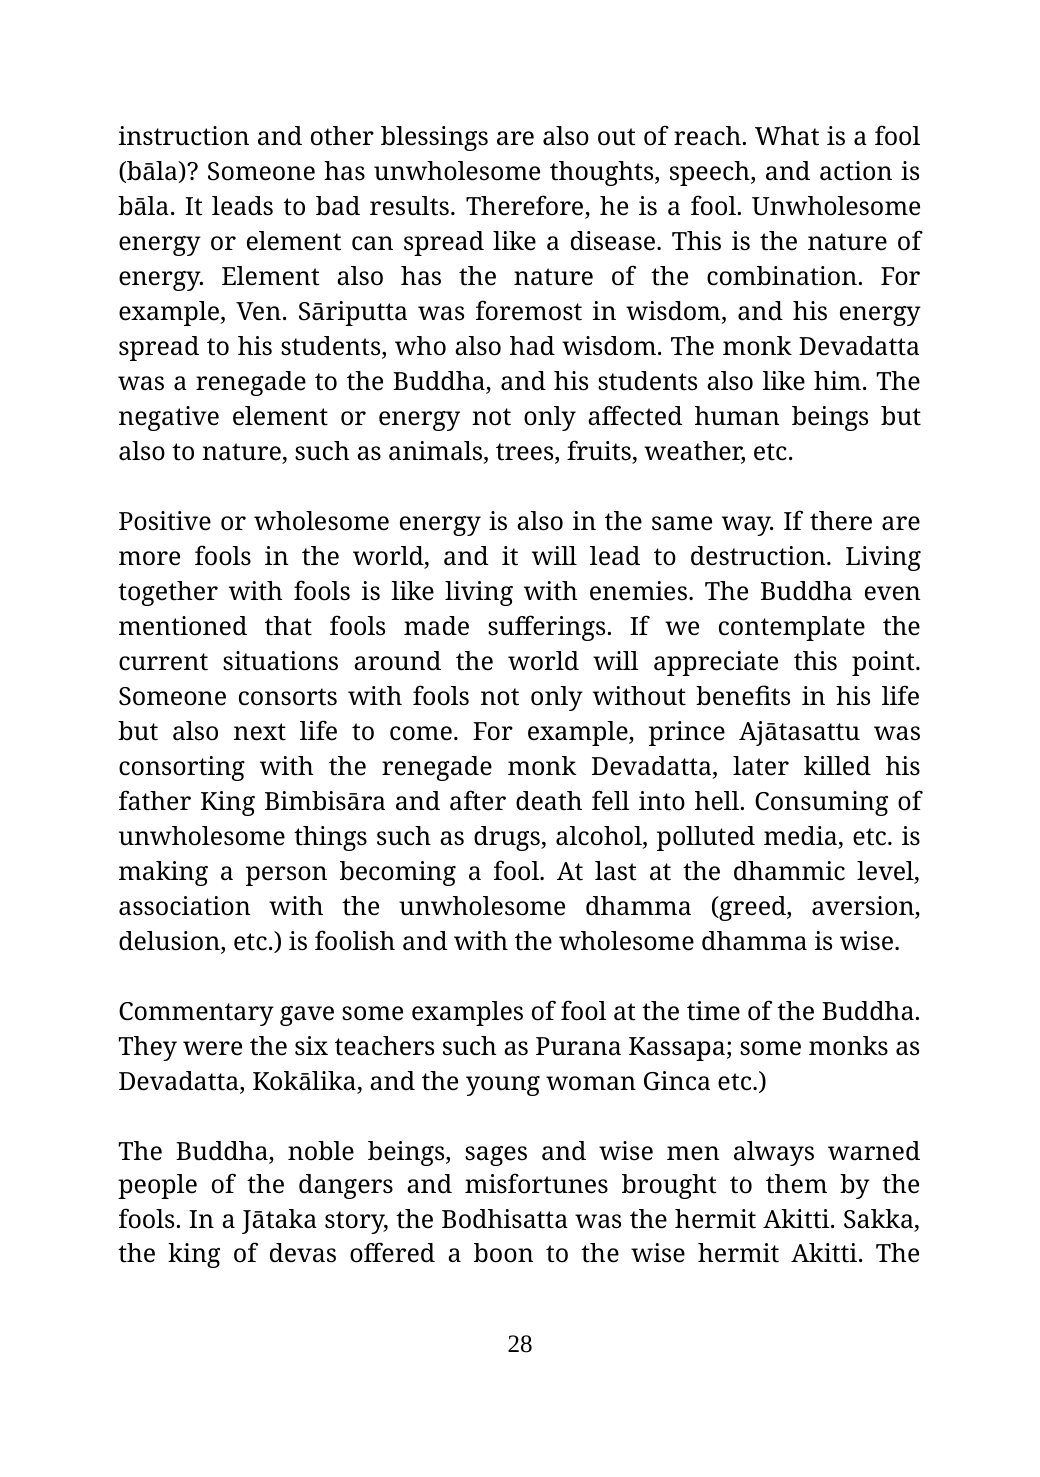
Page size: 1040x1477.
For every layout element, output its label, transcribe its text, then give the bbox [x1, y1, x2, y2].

text instruction and other blessings are also out of reach. What is a fool (bāla)? Someone has unwholesome thoughts, speech, and action is bāla. It leads to bad results. Therefore, he is a fool. Unwholesome energy or element can spread like a disease. This is the nature of energy. Element also has the nature of the combination. For example, Ven. Sāriputta was foremost in wisdom, and his energy spread to his students, who also had wisdom. The monk Devadatta was a renegade to the Buddha, and his students also like him. The negative element or energy not only affected human beings but also to nature, such as animals, trees, fruits, weather, etc. Positive or wholesome energy is also in the same way. If there are more fools in the world, and it will lead to destruction. Living together with fools is like living with enemies. The Buddha even mentioned that fools made sufferings. If we contemplate the current situations around the world will appreciate this point. Someone consorts with fools not only without benefits in his life but also next life to come. For example, prince Ajātasattu was consorting with the renegade monk Devadatta, later killed his father King Bimbisāra and after death fell into hell. Consuming of unwholesome things such as drugs, alcohol, polluted media, etc. is making a person becoming a fool. At last at the dhammic level, association with the unwholesome dhamma (greed, aversion, delusion, etc.) is foolish and with the wholesome dhamma is wise. [118, 118, 922, 958]
text The Buddha, noble beings, sages and wise men always warned people of the dangers and misfortunes brought to them by the fools. In a Jātaka story, the Bodhisatta was the hermit Akitti. Sakka, the king of devas offered a boon to the wise hermit Akitti. The [118, 1133, 922, 1269]
text Commentary gave some examples of fool at the time of the Buddha. They were the six teachers such as Purana Kassapa; some monks as Devadatta, Kokālika, and the young woman Ginca etc.) [118, 993, 922, 1098]
